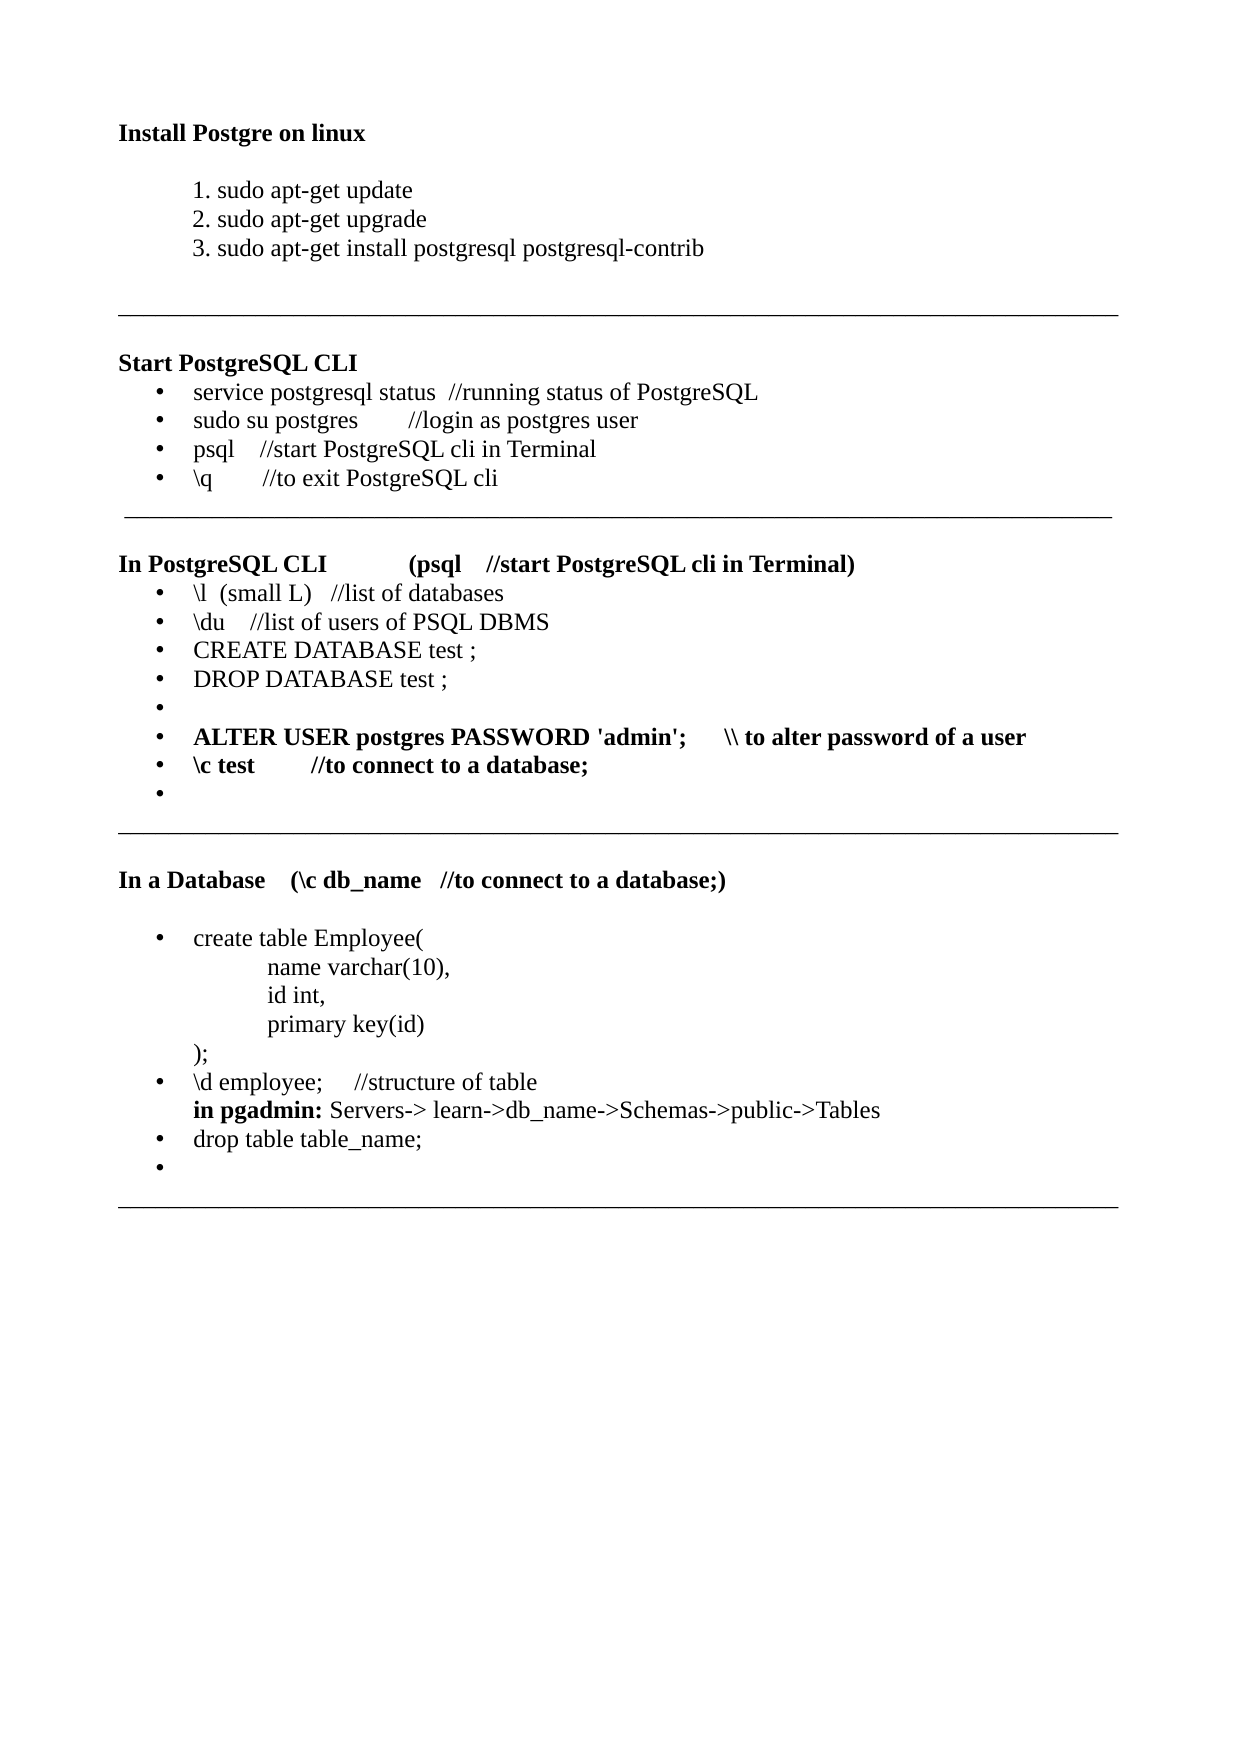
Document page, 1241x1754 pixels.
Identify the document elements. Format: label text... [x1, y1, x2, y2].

text ________________________________________________________________________________ [118, 1182, 1122, 1211]
text 2. sudo apt-get upgrade [118, 204, 1122, 233]
list sudo su postgres //login as postgres user [156, 406, 1122, 434]
list \q //to exit PostgreSQL cli [156, 463, 1122, 492]
list \l (small L) //list of databases [156, 578, 1122, 607]
list psql //start PostgreSQL cli in Terminal [156, 434, 1122, 463]
text 1. sudo apt-get update [118, 176, 1122, 204]
text _______________________________________________________________________________ [118, 492, 1122, 521]
list \c test //to connect to a database; [156, 751, 1122, 779]
list drop table table_name; [156, 1124, 1122, 1153]
text In PostgreSQL CLI (psql //start PostgreSQL cli in Terminal) [118, 549, 1122, 578]
list ALTER USER postgres PASSWORD 'admin'; \\ to alter password of a user [156, 722, 1122, 751]
text ________________________________________________________________________________ [118, 291, 1122, 319]
list CREATE DATABASE test ; [156, 636, 1122, 664]
list service postgresql status //running status of PostgreSQL [156, 377, 1122, 406]
list \d employee; //structure of table in pgadmin: Servers-> learn->db_name->Schemas->public->Tables [156, 1067, 1122, 1124]
list DROP DATABASE test ; [156, 664, 1122, 693]
text Install Postgre on linux [118, 118, 1122, 147]
text In a Database (\c db_name //to connect to a database;) [118, 866, 1122, 894]
text 3. sudo apt-get install postgresql postgresql-contrib [118, 233, 1122, 291]
text Start PostgreSQL CLI [118, 348, 1122, 377]
text ________________________________________________________________________________ [118, 808, 1122, 866]
list create table Employee( name varchar(10), id int, primary key(id) ); [156, 923, 1122, 1067]
list \du //list of users of PSQL DBMS [156, 607, 1122, 636]
